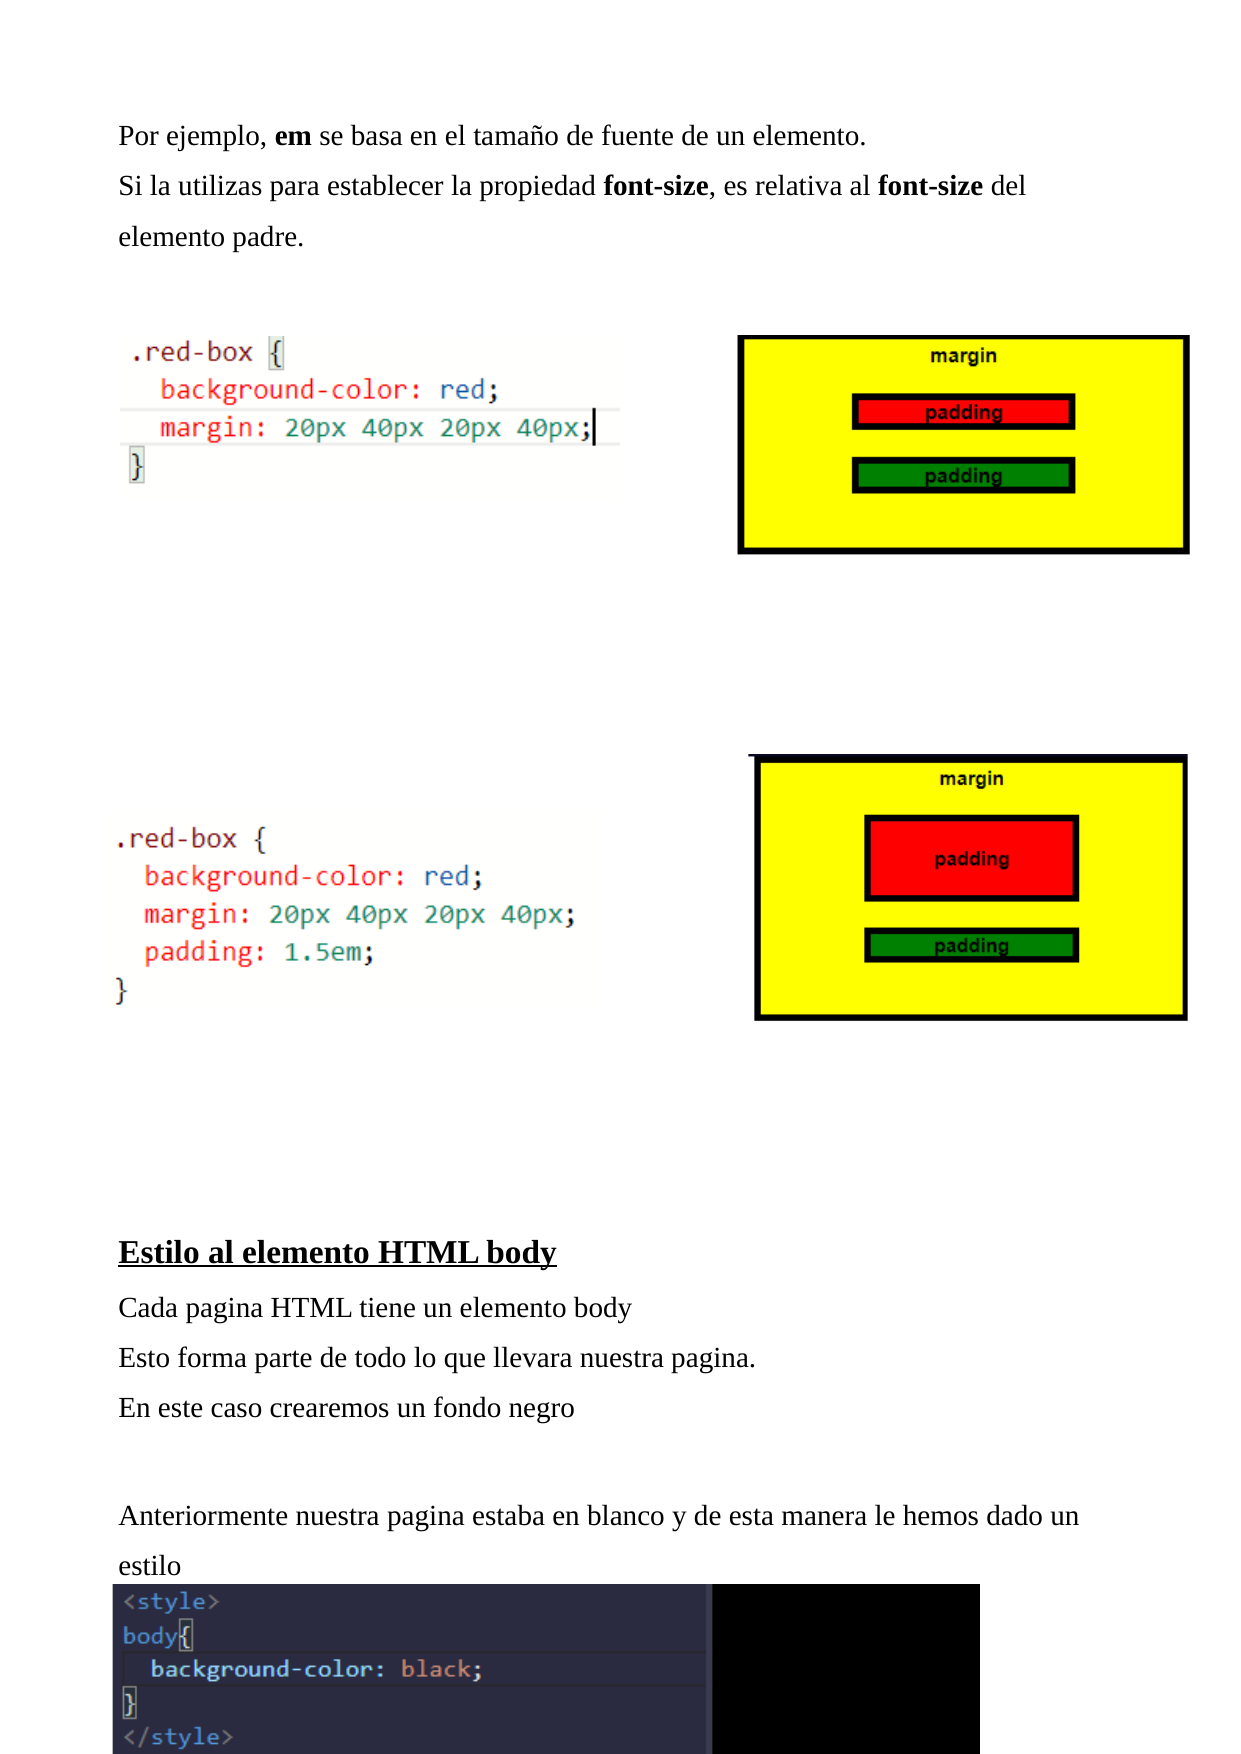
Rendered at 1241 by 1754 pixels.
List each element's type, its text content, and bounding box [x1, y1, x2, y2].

text Si la utilizas para establecer la propiedad font-size, es relativa al font-size del elemento padre. [118, 168, 1122, 252]
text Por ejemplo, em se basa en el tamaño de fuente de un elemento. [118, 118, 1122, 152]
text Estilo al elemento HTML body [118, 1232, 1122, 1271]
text Esto forma parte de todo lo que llevara nuestra pagina. [118, 1340, 1122, 1373]
text Anteriormente nuestra pagina estaba en blanco y de esta manera le hemos dado un estilo [118, 1498, 1122, 1582]
text En este caso crearemos un fondo negro [118, 1390, 1122, 1424]
text Cada pagina HTML tiene un elemento body [118, 1290, 1122, 1323]
